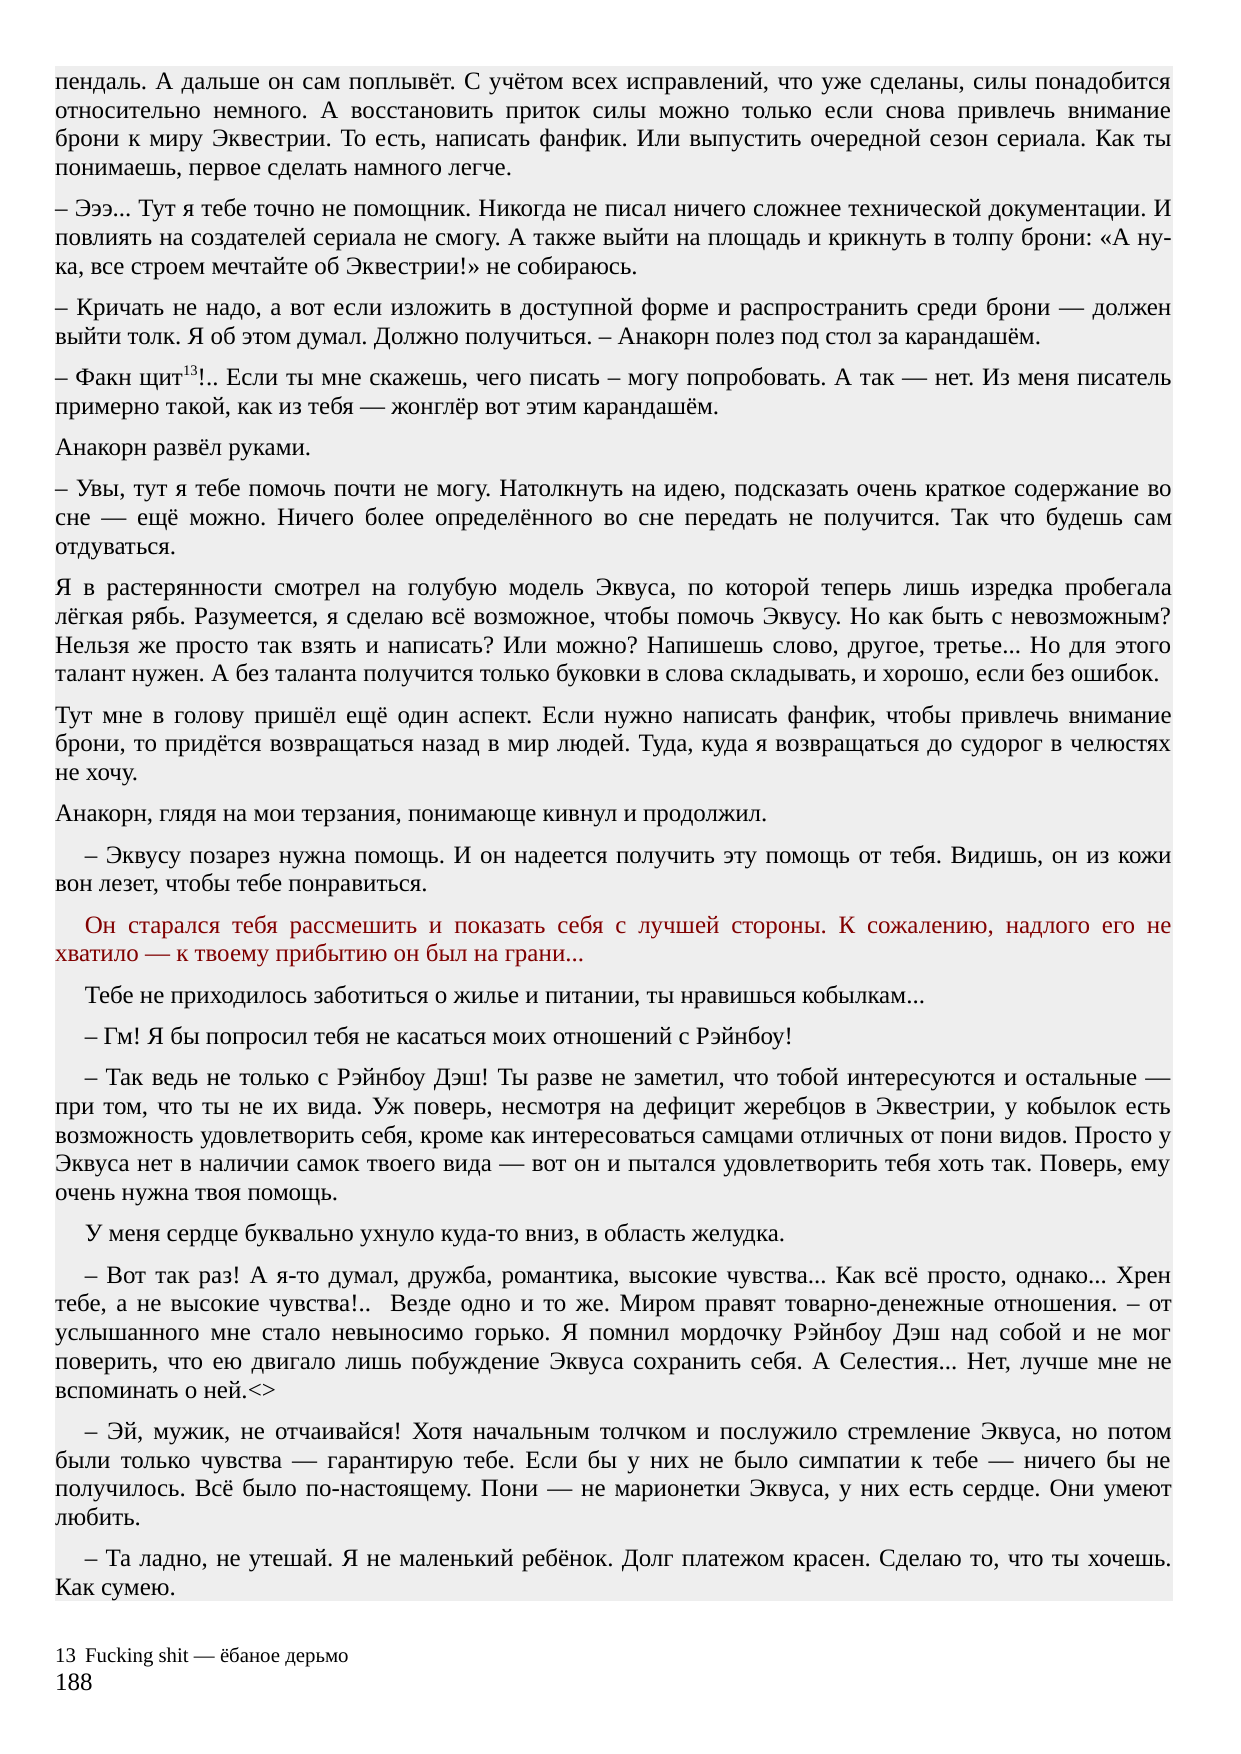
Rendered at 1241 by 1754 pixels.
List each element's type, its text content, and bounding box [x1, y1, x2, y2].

text пендаль. А дальше он сам поплывёт. С учётом всех исправлений, что уже сделаны, силы понадобится относительно немного. А восстановить приток силы можно только если снова привлечь внимание брони к миру Эквестрии. То есть, написать фанфик. Или выпустить очередной сезон сериала. Как ты понимаешь, первое сделать намного легче. [55, 66, 1173, 181]
text Анакорн, глядя на мои терзания, понимающе кивнул и продолжил. [55, 798, 1173, 827]
text – Вот так раз! А я-то думал, дружба, романтика, высокие чувства... Как всё просто, однако... Хрен тебе, а не высокие чувства!.. Везде одно и то же. Миром правят товарно-денежные отношения. – от услышанного мне стало невыносимо горько. Я помнил мордочку Рэйнбоу Дэш над собой и не мог поверить, что ею двигало лишь побуждение Эквуса сохранить себя. А Селестия... Нет, лучше мне не вспоминать о ней.<> [55, 1260, 1173, 1403]
text – Эй, мужик, не отчаивайся! Хотя начальным толчком и послужило стремление Эквуса, но потом были только чувства — гарантирую тебе. Если бы у них не было симпатии к тебе — ничего бы не получилось. Всё было по-настоящему. Пони — не марионетки Эквуса, у них есть сердце. Они умеют любить. [55, 1416, 1173, 1531]
text Я в растерянности смотрел на голубую модель Эквуса, по которой теперь лишь изредка пробегала лёгкая рябь. Разумеется, я сделаю всё возможное, чтобы помочь Эквусу. Но как быть с невозможным? Нельзя же просто так взять и написать? Или можно? Напишешь слово, другое, третье... Но для этого талант нужен. А без таланта получится только буковки в слова складывать, и хорошо, если без ошибок. [55, 572, 1173, 687]
text Тебе не приходилось заботиться о жилье и питании, ты нравишься кобылкам... [55, 980, 1173, 1008]
text – Факн щит!.. Если ты мне скажешь, чего писать – могу попробовать. А так — нет. Из меня писатель примерно такой, как из тебя — жонглёр вот этим карандашём. [55, 362, 1173, 420]
text – Гм! Я бы попросил тебя не касаться моих отношений с Рэйнбоу! [55, 1021, 1173, 1050]
text Анакорн развёл руками. [55, 432, 1173, 461]
text – Кричать не надо, а вот если изложить в доступной форме и распространить среди брони — должен выйти толк. Я об этом думал. Должно получиться. – Анакорн полез под стол за карандашём. [55, 292, 1173, 350]
text – Эквусу позарез нужна помощь. И он надеется получить эту помощь от тебя. Видишь, он из кожи вон лезет, чтобы тебе понравиться. [55, 840, 1173, 897]
text – Эээ... Тут я тебе точно не помощник. Никогда не писал ничего сложнее технической документации. И повлиять на создателей сериала не смогу. А также выйти на площадь и крикнуть в толпу брони: «А ну-ка, все строем мечтайте об Эквестрии!» не собираюсь. [55, 193, 1173, 280]
text Тут мне в голову пришёл ещё один аспект. Если нужно написать фанфик, чтобы привлечь внимание брони, то придётся возвращаться назад в мир людей. Туда, куда я возвращаться до судорог в челюстях не хочу. [55, 700, 1173, 786]
text У меня сердце буквально ухнуло куда-то вниз, в область желудка. [55, 1218, 1173, 1247]
text – Та ладно, не утешай. Я не маленький ребёнок. Долг платежом красен. Сделаю то, что ты хочешь. Как сумею. [55, 1543, 1173, 1601]
text – Увы, тут я тебе помочь почти не могу. Натолкнуть на идею, подсказать очень краткое содержание во сне — ещё можно. Ничего более определённого во сне передать не получится. Так что будешь сам отдуваться. [55, 473, 1173, 560]
text Fucking shit — ёбаное дерьмо [55, 1642, 1173, 1667]
text Он старался тебя рассмешить и показать себя с лучшей стороны. К сожалению, надлого его не хватило — к твоему прибытию он был на грани... [55, 910, 1173, 967]
text – Так ведь не только с Рэйнбоу Дэш! Ты разве не заметил, что тобой интересуются и остальные — при том, что ты не их вида. Уж поверь, несмотря на дефицит жеребцов в Эквестрии, у кобылок есть возможность удовлетворить себя, кроме как интересоваться самцами отличных от пони видов. Просто у Эквуса нет в наличии самок твоего вида — вот он и пытался удовлетворить тебя хоть так. Поверь, ему очень нужна твоя помощь. [55, 1062, 1173, 1206]
